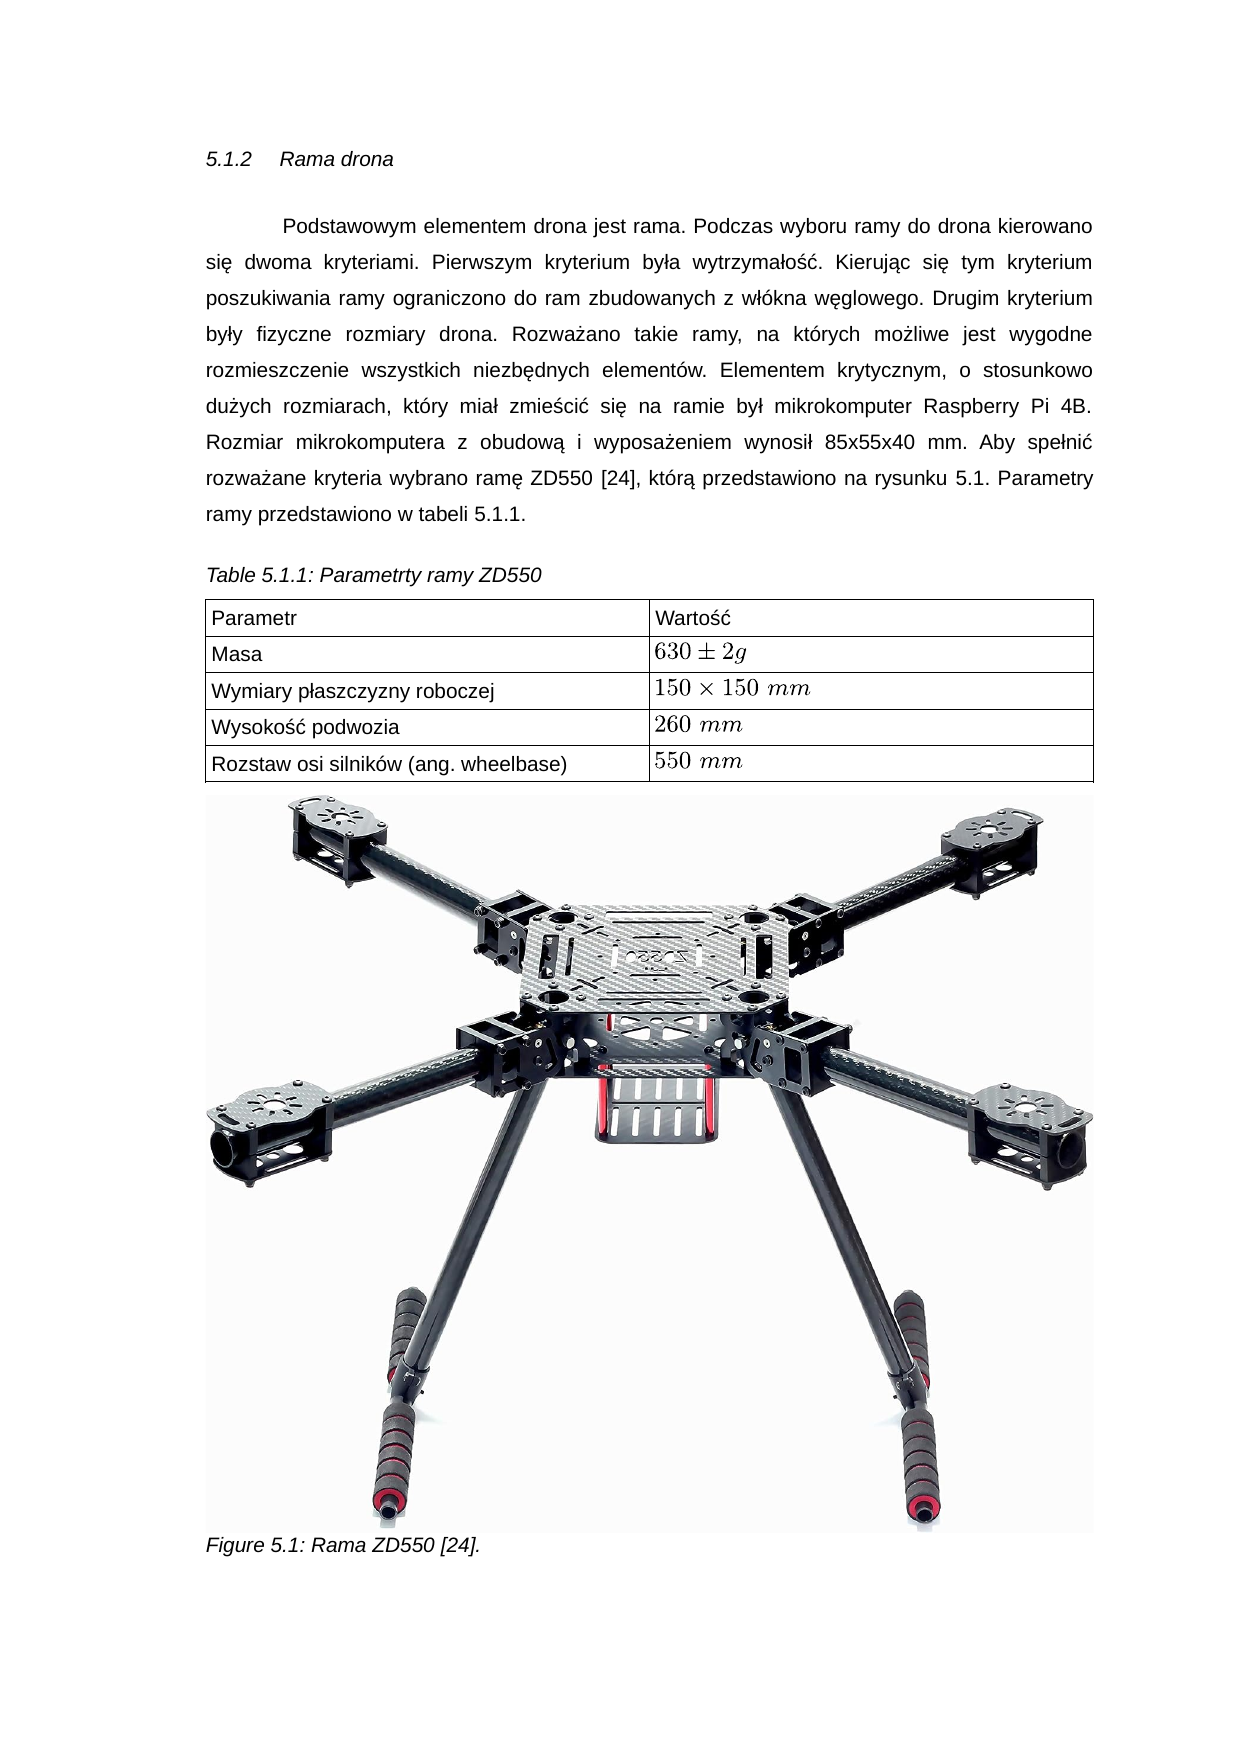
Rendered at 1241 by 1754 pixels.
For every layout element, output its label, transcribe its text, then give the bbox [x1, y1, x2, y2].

table_cell Wysokość podwozia [206, 710, 649, 745]
subtitle Rama drona [206, 147, 1093, 171]
table_header Parametr [206, 600, 649, 636]
table_header Wartość [650, 600, 1093, 636]
text Podstawowym elementem drona jest rama. Podczas wyboru ramy do drona kierowano się dwoma kryteriami. Pierwszym kryterium była wytrzymałość. Kierując się tym kryterium poszukiwania ramy ograniczono do ram zbudowanych z włókna węglowego. Drugim kryterium były fizyczne rozmiary drona. Rozważano takie ramy, na których możliwe jest wygodne rozmieszczenie wszystkich niezbędnych elementów. Elementem krytycznym, o stosunkowo dużych rozmiarach, który miał zmieścić się na ramie był mikrokomputer Raspberry Pi 4B. Rozmiar mikrokomputera z obudową i wyposażeniem wynosił 85x55x40 mm. Aby spełnić rozważane kryteria wybrano ramę ZD550 [24], którą przedstawiono na rysunku 5.1. Parametry ramy przedstawiono w tabeli 5.1.1. [206, 214, 1093, 526]
table_cell [650, 637, 1093, 672]
table_cell [650, 673, 1093, 708]
table_cell [650, 710, 1093, 745]
table_cell Masa [206, 637, 649, 672]
table_cell Rozstaw osi silników (ang. wheelbase) [206, 746, 649, 781]
text Table 5.1.1: Parametrty ramy ZD550 [206, 563, 1093, 587]
table_cell [650, 746, 1093, 781]
text Figure 5.1: Rama ZD550 [24]. [206, 1533, 1093, 1557]
table_cell Wymiary płaszczyzny roboczej [206, 673, 649, 708]
picture [205, 795, 1094, 1533]
